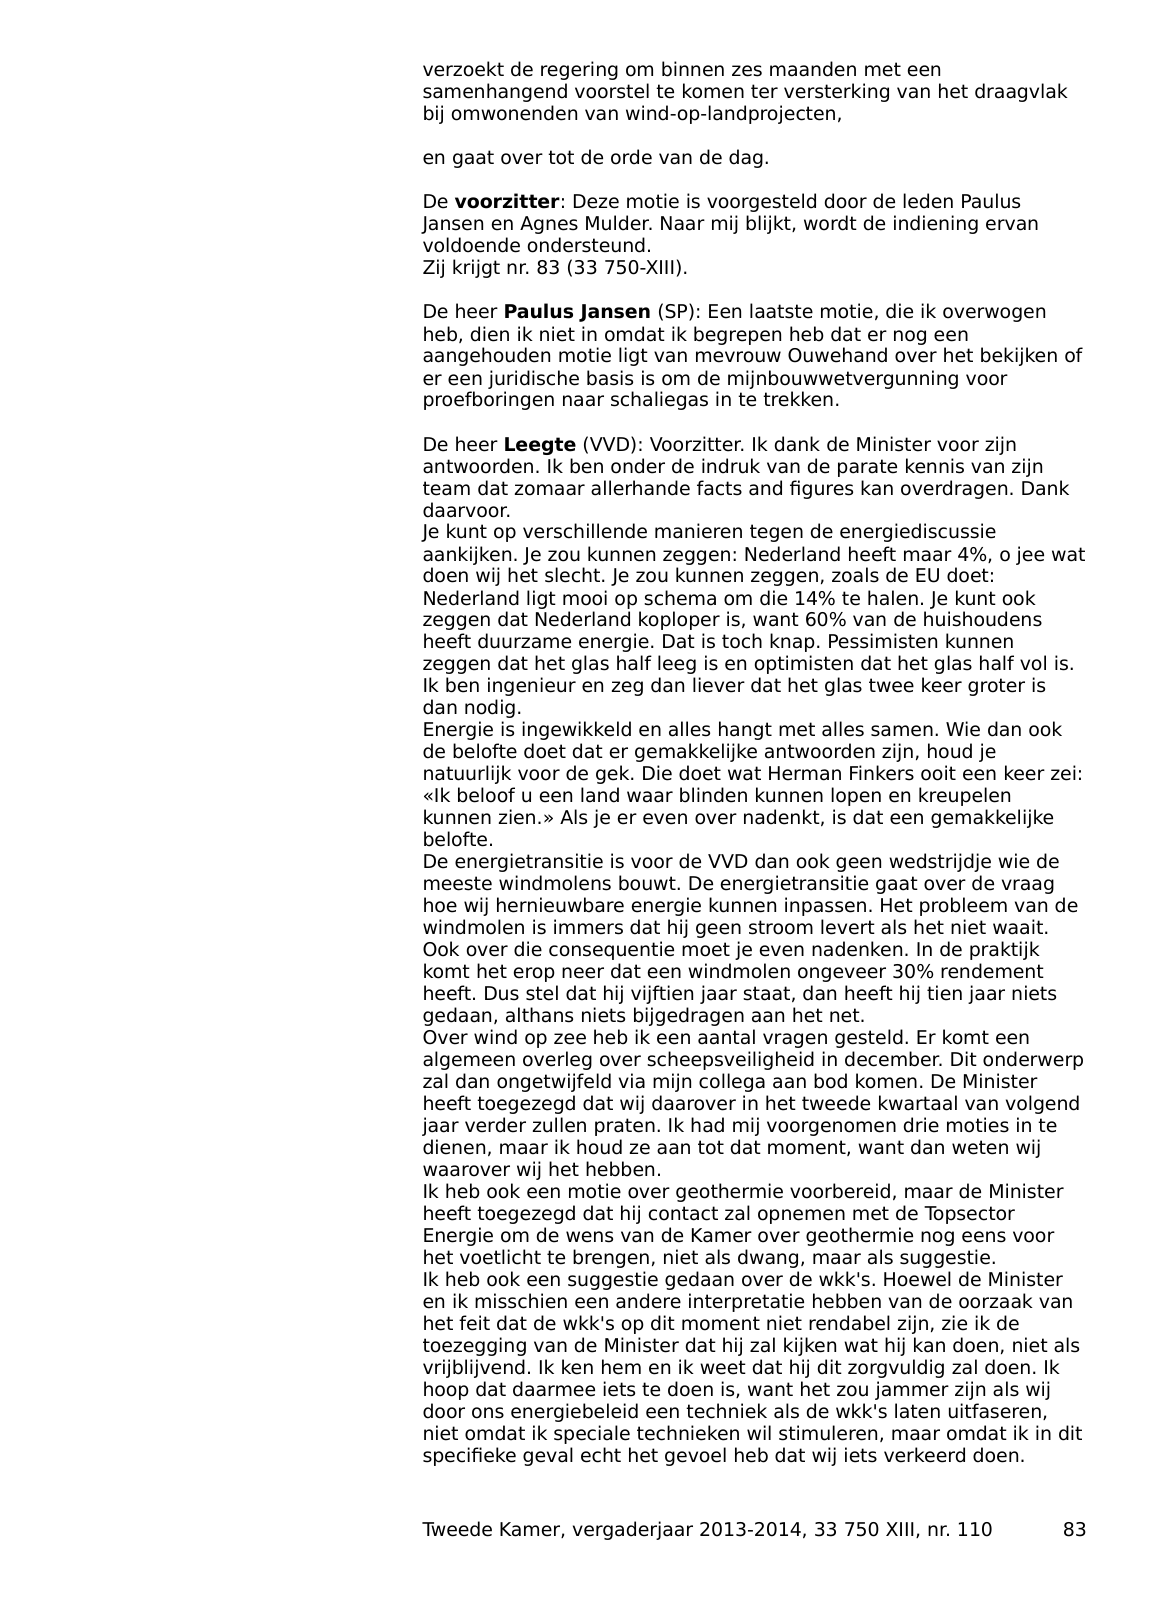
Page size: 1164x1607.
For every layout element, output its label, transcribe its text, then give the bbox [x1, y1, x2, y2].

text De energietransitie is voor de VVD dan ook geen wedstrijdje wie de meeste windmolens bouwt. De energietransitie gaat over de vraag hoe wij hernieuwbare energie kunnen inpassen. Het probleem van de windmolen is immers dat hij geen stroom levert als het niet waait. Ook over die consequentie moet je even nadenken. In de praktijk komt het erop neer dat een windmolen ongeveer 30% rendement heeft. Dus stel dat hij vijftien jaar staat, dan heeft hij tien jaar niets gedaan, althans niets bijgedragen aan het net. [422, 851, 1087, 1027]
text Ik heb ook een motie over geothermie voorbereid, maar de Minister heeft toegezegd dat hij contact zal opnemen met de Topsector Energie om de wens van de Kamer over geothermie nog eens voor het voetlicht te brengen, niet als dwang, maar als suggestie. [422, 1181, 1087, 1269]
text en gaat over tot de orde van de dag. [422, 147, 1087, 169]
text Energie is ingewikkeld en alles hangt met alles samen. Wie dan ook de belofte doet dat er gemakkelijke antwoorden zijn, houd je natuurlijk voor de gek. Die doet wat Herman Finkers ooit een keer zei: «Ik beloof u een land waar blinden kunnen lopen en kreupelen kunnen zien.» Als je er even over nadenkt, is dat een gemakkelijke belofte. [422, 719, 1087, 851]
text verzoekt de regering om binnen zes maanden met een samenhangend voorstel te komen ter versterking van het draagvlak bij omwonenden van wind-op-landprojecten, [422, 59, 1087, 125]
text Je kunt op verschillende manieren tegen de energiediscussie aankijken. Je zou kunnen zeggen: Nederland heeft maar 4%, o jee wat doen wij het slecht. Je zou kunnen zeggen, zoals de EU doet: Nederland ligt mooi op schema om die 14% te halen. Je kunt ook zeggen dat Nederland koploper is, want 60% van de huishoudens heeft duurzame energie. Dat is toch knap. Pessimisten kunnen zeggen dat het glas half leeg is en optimisten dat het glas half vol is. Ik ben ingenieur en zeg dan liever dat het glas twee keer groter is dan nodig. [422, 521, 1087, 719]
text De voorzitter: Deze motie is voorgesteld door de leden Paulus Jansen en Agnes Mulder. Naar mij blijkt, wordt de indiening ervan voldoende ondersteund. [422, 191, 1087, 257]
text Ik heb ook een suggestie gedaan over de wkk's. Hoewel de Minister en ik misschien een andere interpretatie hebben van de oorzaak van het feit dat de wkk's op dit moment niet rendabel zijn, zie ik de toezegging van de Minister dat hij zal kijken wat hij kan doen, niet als vrijblijvend. Ik ken hem en ik weet dat hij dit zorgvuldig zal doen. Ik hoop dat daarmee iets te doen is, want het zou jammer zijn als wij door ons energiebeleid een techniek als de wkk's laten uitfaseren, niet omdat ik speciale technieken wil stimuleren, maar omdat ik in dit specifieke geval echt het gevoel heb dat wij iets verkeerd doen. [422, 1269, 1087, 1467]
text Zij krijgt nr. 83 (33 750-XIII). [422, 257, 1087, 279]
text De heer Leegte (VVD): Voorzitter. Ik dank de Minister voor zijn antwoorden. Ik ben onder de indruk van de parate kennis van zijn team dat zomaar allerhande facts and figures kan overdragen. Dank daarvoor. [422, 433, 1087, 521]
text De heer Paulus Jansen (SP): Een laatste motie, die ik overwogen heb, dien ik niet in omdat ik begrepen heb dat er nog een aangehouden motie ligt van mevrouw Ouwehand over het bekijken of er een juridische basis is om de mijnbouwwetvergunning voor proefboringen naar schaliegas in te trekken. [422, 301, 1087, 411]
text Over wind op zee heb ik een aantal vragen gesteld. Er komt een algemeen overleg over scheepsveiligheid in december. Dit onderwerp zal dan ongetwijfeld via mijn collega aan bod komen. De Minister heeft toegezegd dat wij daarover in het tweede kwartaal van volgend jaar verder zullen praten. Ik had mij voorgenomen drie moties in te dienen, maar ik houd ze aan tot dat moment, want dan weten wij waarover wij het hebben. [422, 1027, 1087, 1181]
